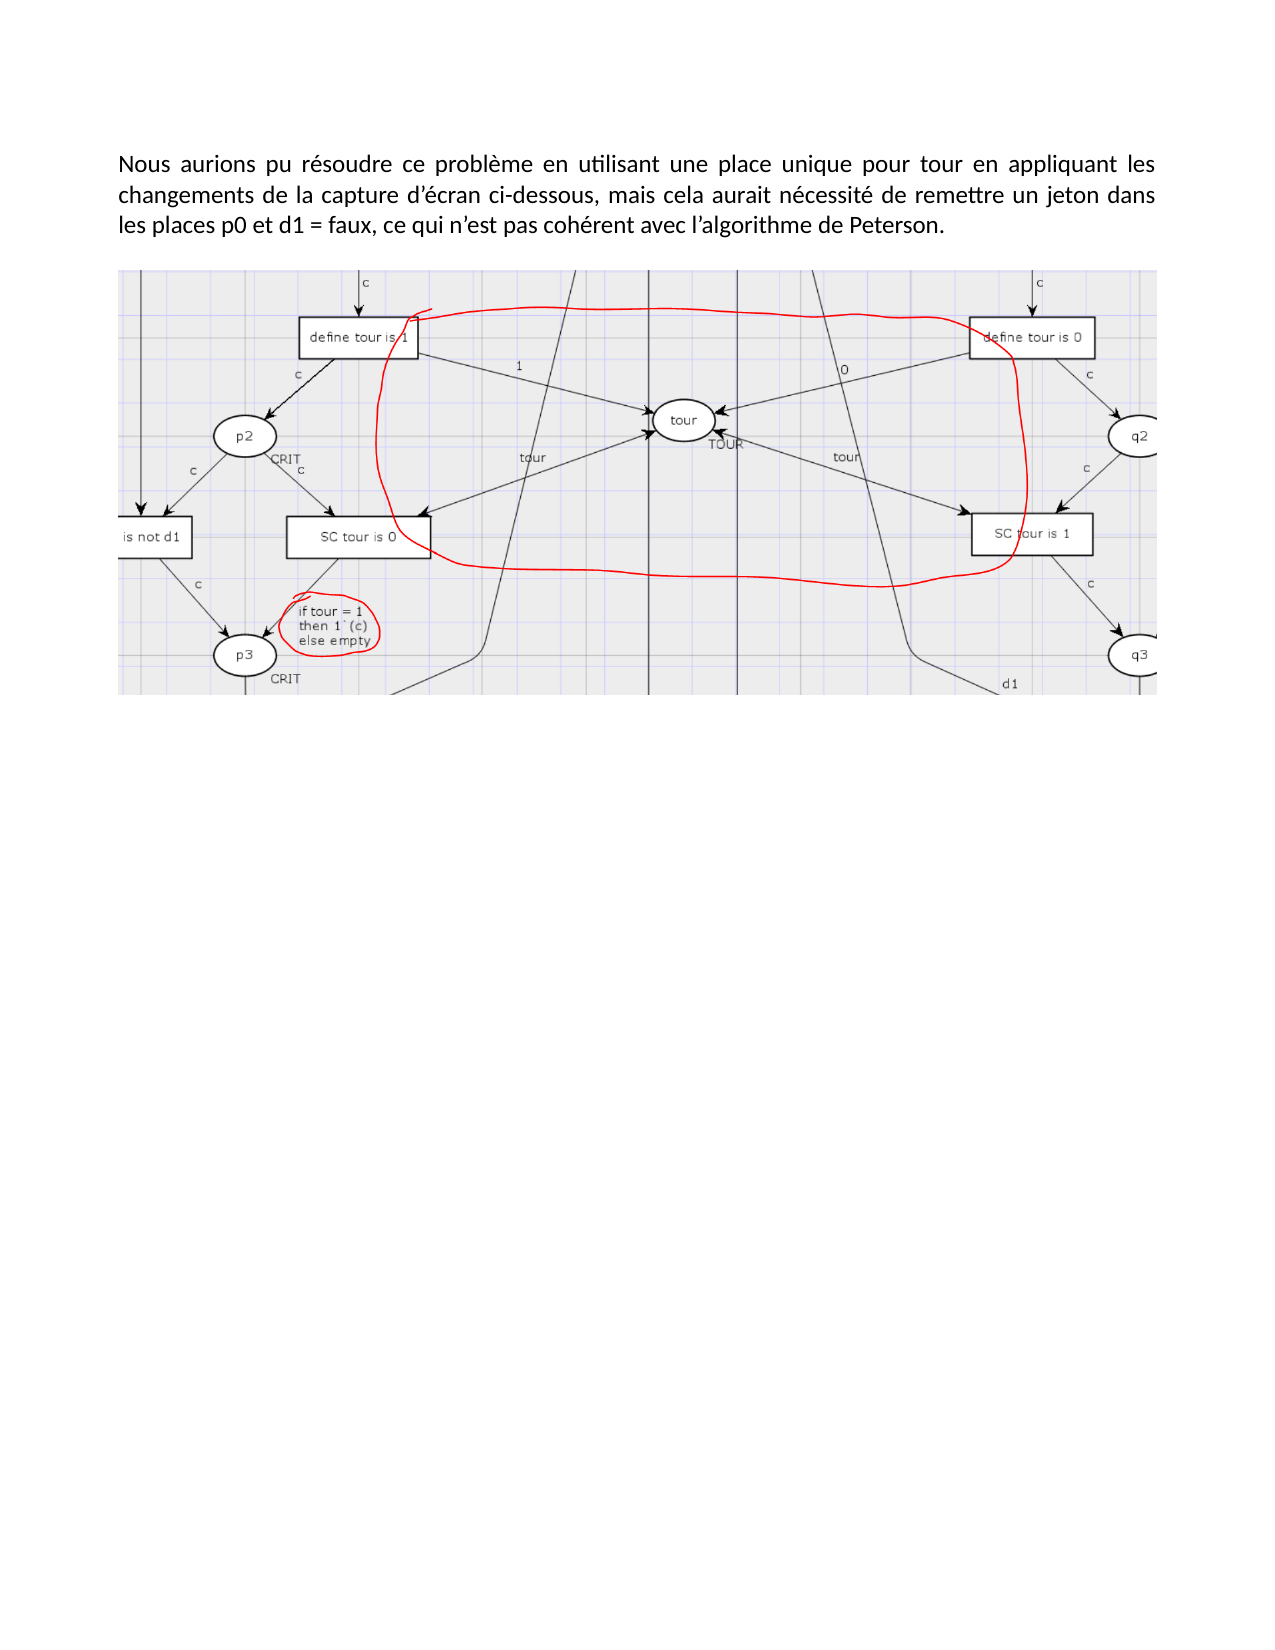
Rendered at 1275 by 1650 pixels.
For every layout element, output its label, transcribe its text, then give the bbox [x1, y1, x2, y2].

text Nous aurions pu résoudre ce problème en utilisant une place unique pour tour en appliquant les changements de la capture d’écran ci-dessous, mais cela aurait nécessité de remettre un jeton dans les places p0 et d1 = faux, ce qui n’est pas cohérent avec l’algorithme de Peterson. [118, 149, 1157, 240]
